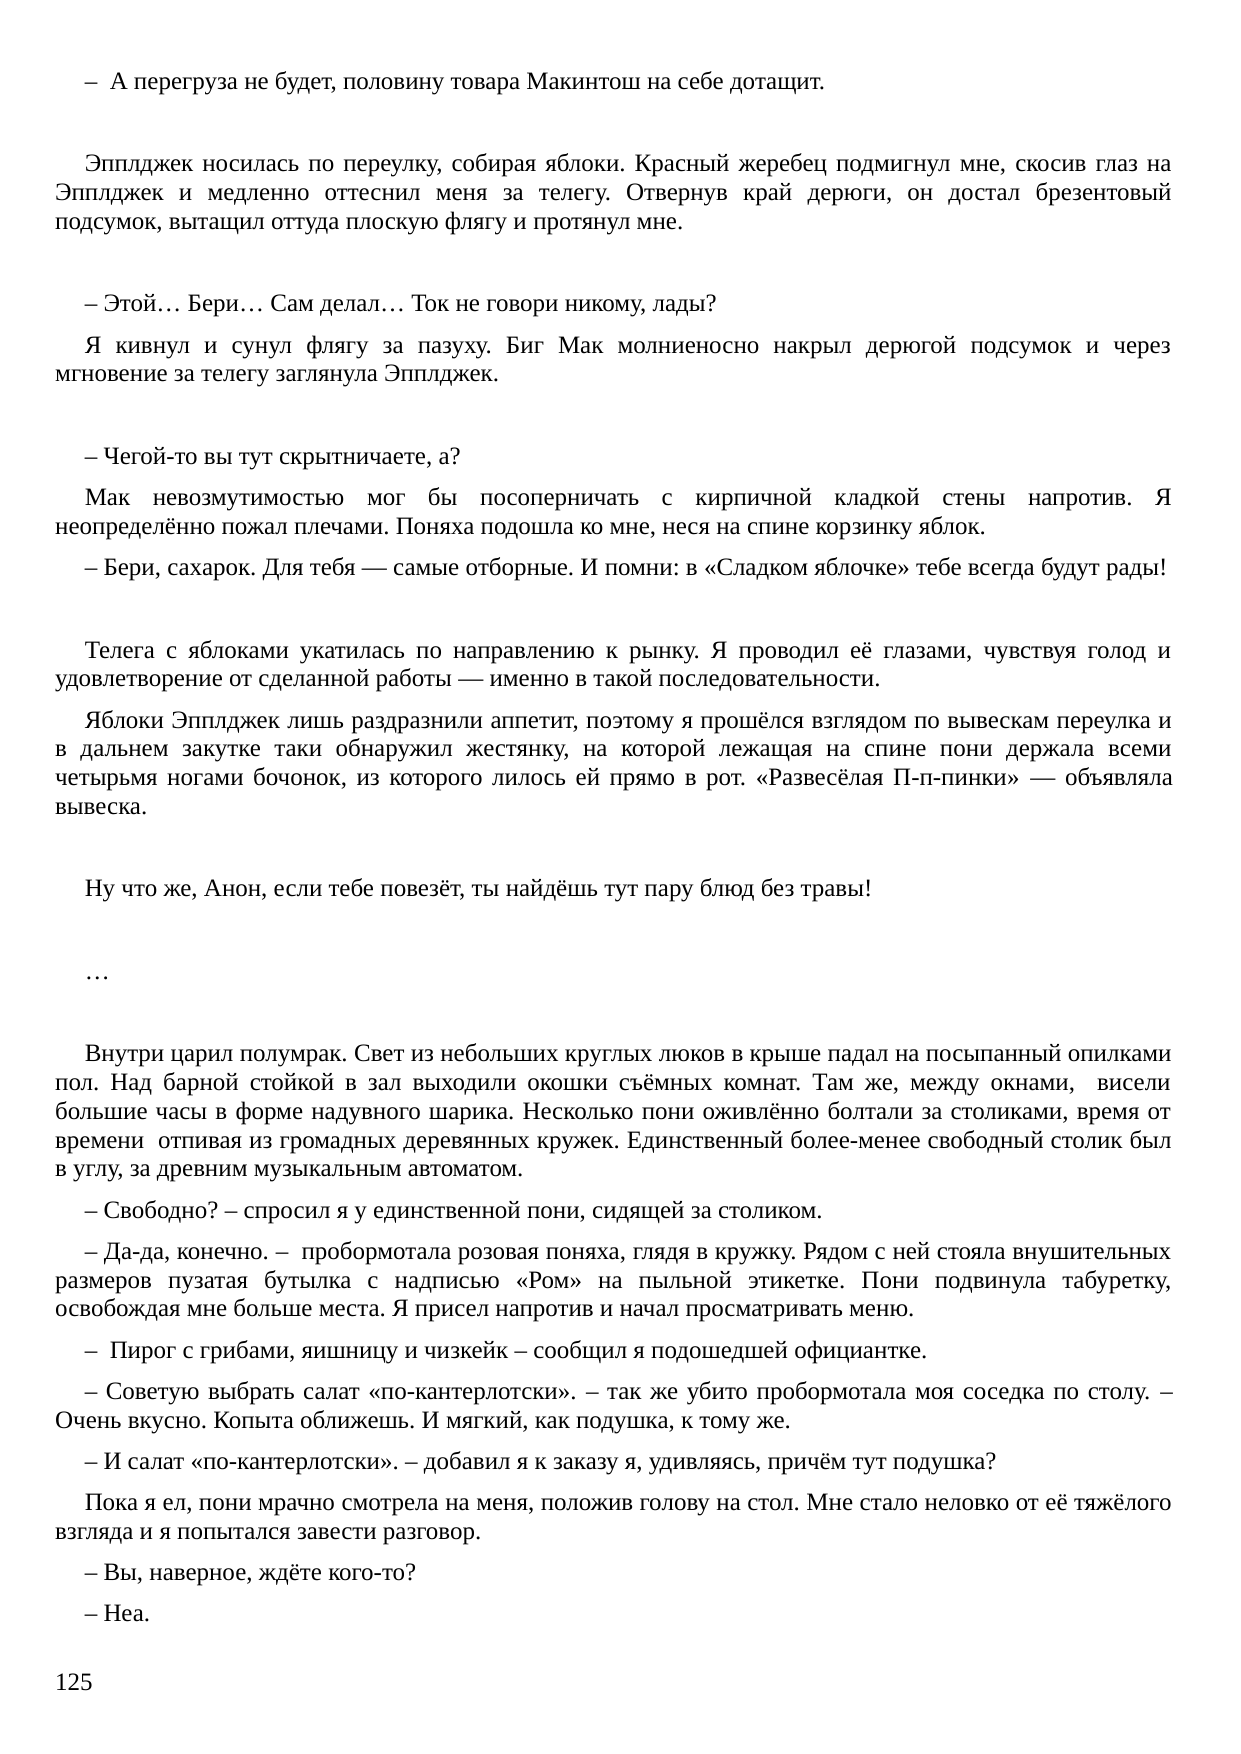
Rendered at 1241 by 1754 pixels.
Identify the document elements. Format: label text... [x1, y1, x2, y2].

text Пока я ел, пони мрачно смотрела на меня, положив голову на стол. Мне стало неловко от её тяжёлого взгляда и я попытался завести разговор. [55, 1487, 1173, 1545]
text Яблоки Эпплджек лишь раздразнили аппетит, поэтому я прошёлся взглядом по вывескам переулка и в дальнем закутке таки обнаружил жестянку, на которой лежащая на спине пони держала всеми четырьмя ногами бочонок, из которого лилось ей прямо в рот. «Развесёлая П-п-пинки» — объявляла вывеска. [55, 705, 1173, 820]
text – И салат «по-кантерлотски». – добавил я к заказу я, удивляясь, причём тут подушка? [55, 1446, 1173, 1475]
text Ну что же, Анон, если тебе повезёт, ты найдёшь тут пару блюд без травы! [55, 873, 1173, 902]
text Я кивнул и сунул флягу за пазуху. Биг Мак молниеносно накрыл дерюгой подсумок и через мгновение за телегу заглянула Эпплджек. [55, 330, 1173, 387]
text – Советую выбрать салат «по-кантерлотски». – так же убито пробормотала моя соседка по столу. – Очень вкусно. Копыта оближешь. И мягкий, как подушка, к тому же. [55, 1376, 1173, 1433]
text Телега с яблоками укатилась по направлению к рынку. Я проводил её глазами, чувствуя голод и удовлетворение от сделанной работы — именно в такой последовательности. [55, 635, 1173, 692]
text Мак невозмутимостью мог бы посоперничать с кирпичной кладкой стены напротив. Я неопределённо пожал плечами. Поняха подошла ко мне, неся на спине корзинку яблок. [55, 482, 1173, 540]
text – Да-да, конечно. – пробормотала розовая поняха, глядя в кружку. Рядом с ней стояла внушительных размеров пузатая бутылка с надписью «Ром» на пыльной этикетке. Пони подвинула табуретку, освобождая мне больше места. Я присел напротив и начал просматривать меню. [55, 1236, 1173, 1322]
text – А перегруза не будет, половину товара Макинтош на себе дотащит. [55, 66, 1173, 95]
text Внутри царил полумрак. Свет из небольших круглых люков в крыше падал на посыпанный опилками пол. Над барной стойкой в зал выходили окошки съёмных комнат. Там же, между окнами, висели большие часы в форме надувного шарика. Несколько пони оживлённо болтали за столиками, время от времени отпивая из громадных деревянных кружек. Единственный более-менее свободный столик был в углу, за древним музыкальным автоматом. [55, 1038, 1173, 1182]
text – Неа. [55, 1598, 1173, 1627]
text … [55, 956, 1173, 985]
text – Бери, сахарок. Для тебя — самые отборные. И помни: в «Сладком яблочке» тебе всегда будут рады! [55, 552, 1173, 581]
text – Чегой-то вы тут скрытничаете, а? [55, 441, 1173, 470]
text Эпплджек носилась по переулку, собирая яблоки. Красный жеребец подмигнул мне, скосив глаз на Эпплджек и медленно оттеснил меня за телегу. Отвернув край дерюги, он достал брезентовый подсумок, вытащил оттуда плоскую флягу и протянул мне. [55, 148, 1173, 235]
text – Пирог с грибами, яишницу и чизкейк – сообщил я подошедшей официантке. [55, 1335, 1173, 1363]
text – Этой… Бери… Сам делал… Ток не говори никому, лады? [55, 288, 1173, 317]
text – Свободно? – спросил я у единственной пони, сидящей за столиком. [55, 1195, 1173, 1223]
text – Вы, наверное, ждёте кого-то? [55, 1557, 1173, 1586]
